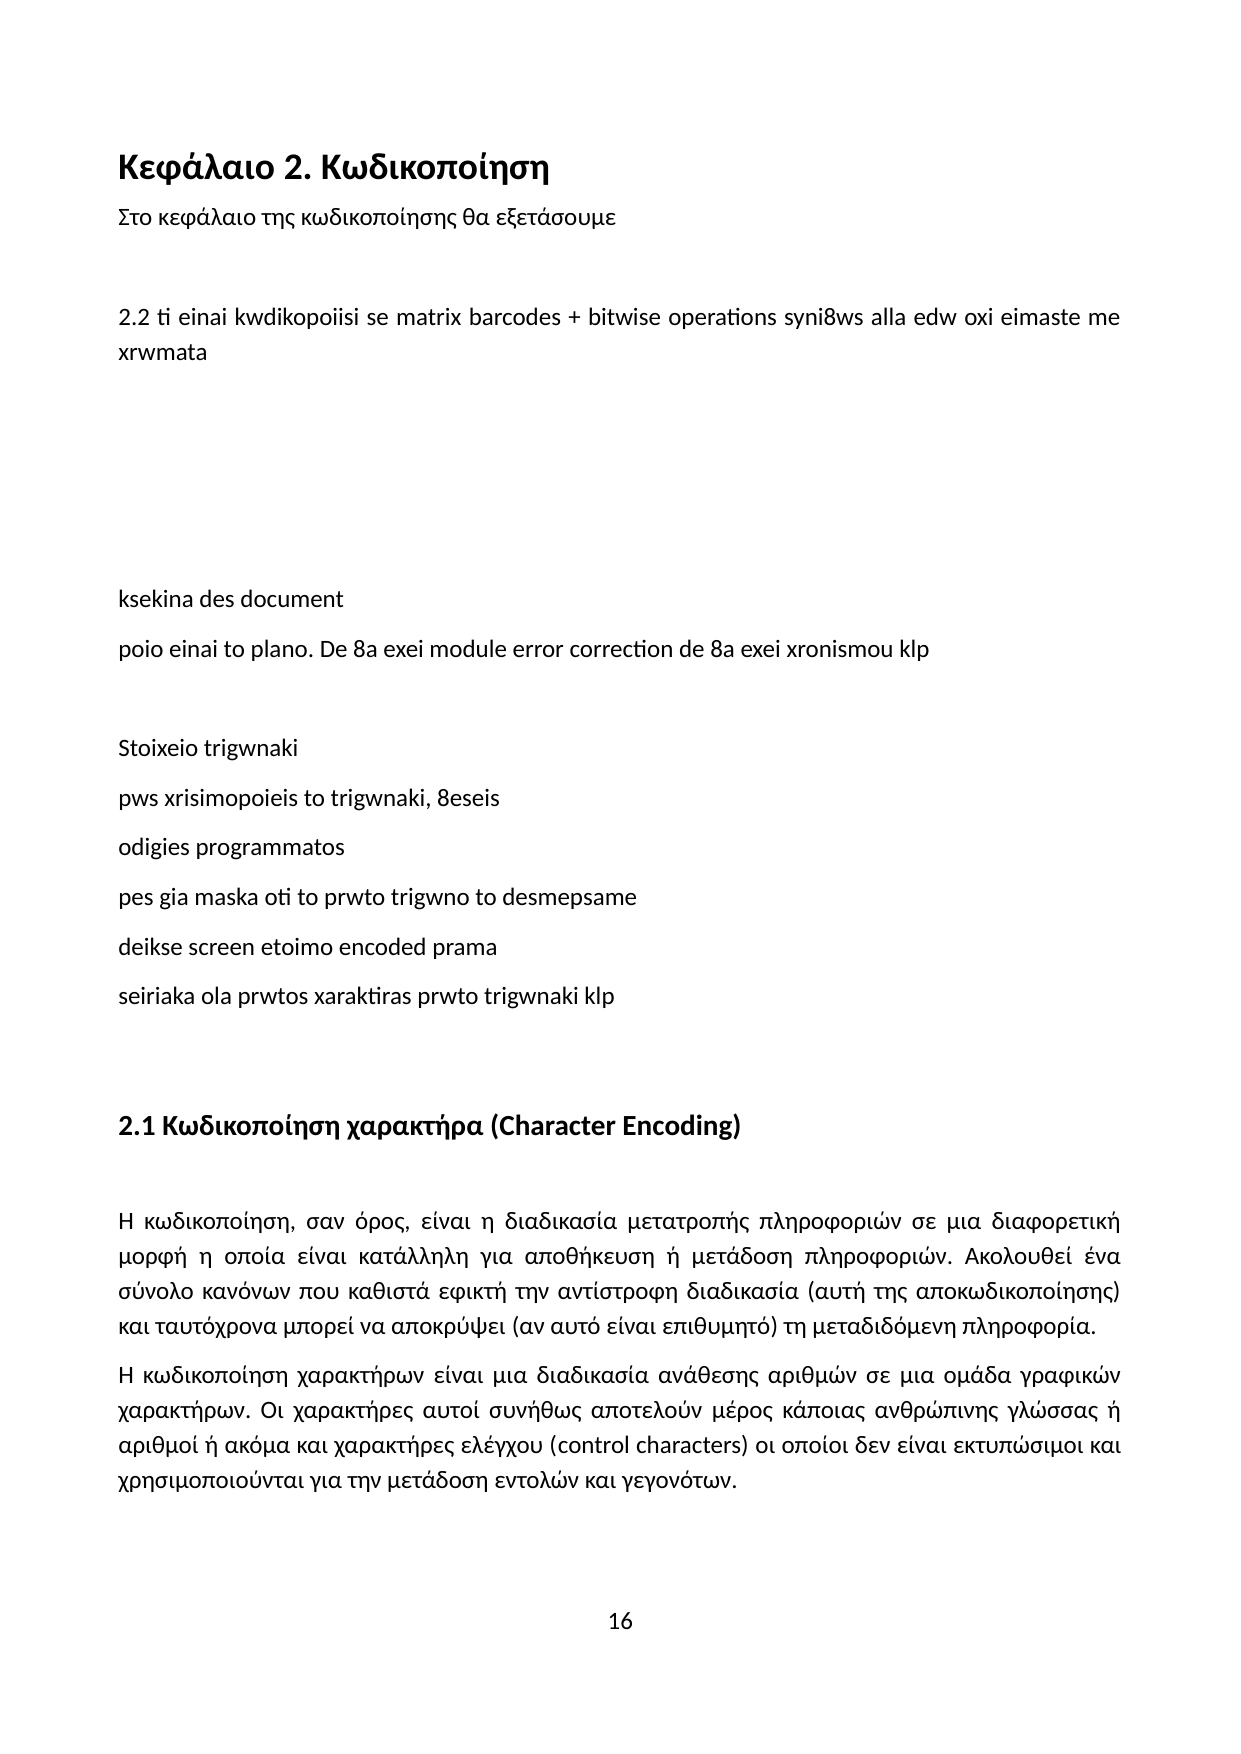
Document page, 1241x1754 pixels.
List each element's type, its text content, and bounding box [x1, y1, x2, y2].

text 2.2 ti einai kwdikopoiisi se matrix barcodes + bitwise operations syni8ws alla edw oxi eimaste me xrwmata [118, 301, 1122, 366]
text deikse screen etoimo encoded prama [118, 931, 1122, 961]
text pes gia maska oti to prwto trigwno to desmepsame [118, 881, 1122, 912]
text poio einai to plano. De 8a exei module error correction de 8a exei xronismou klp [118, 633, 1122, 664]
text pws xrisimopoieis to trigwnaki, 8eseis [118, 782, 1122, 812]
text Η κωδικοποίηση, σαν όρος, είναι η διαδικασία μετατροπής πληροφοριών σε μια διαφορετική μορφή η οποία είναι κατάλληλη για αποθήκευση ή μετάδοση πληροφοριών. Ακολουθεί ένα σύνολο κανόνων που καθιστά εφικτή την αντίστροφη διαδικασία (αυτή της αποκωδικοποίησης) και ταυτόχρονα μπορεί να αποκρύψει (αν αυτό είναι επιθυμητό) τη μεταδιδόμενη πληροφορία. [118, 1205, 1122, 1340]
subtitle 2.1 Κωδικοποίηση χαρακτήρα (Character Encoding) [118, 1107, 1122, 1143]
text seiriaka ola prwtos xaraktiras prwto trigwnaki klp [118, 980, 1122, 1011]
text Η κωδικοποίηση χαρακτήρων είναι μια διαδικασία ανάθεσης αριθμών σε μια ομάδα γραφικών χαρακτήρων. Οι χαρακτήρες αυτοί συνήθως αποτελούν μέρος κάποιας ανθρώπινης γλώσσας ή αριθμοί ή ακόμα και χαρακτήρες ελέγχου (control characters) οι οποίοι δεν είναι εκτυπώσιμοι και χρησιμοποιούνται για την μετάδοση εντολών και γεγονότων. [118, 1359, 1122, 1495]
text odigies programmatos [118, 831, 1122, 862]
text Στο κεφάλαιο της κωδικοποίησης θα εξετάσουμε [118, 201, 1122, 232]
text ksekina des document [118, 583, 1122, 614]
subtitle Κεφάλαιο 2. Κωδικοποίηση [118, 143, 1122, 189]
text Stoixeio trigwnaki [118, 732, 1122, 763]
